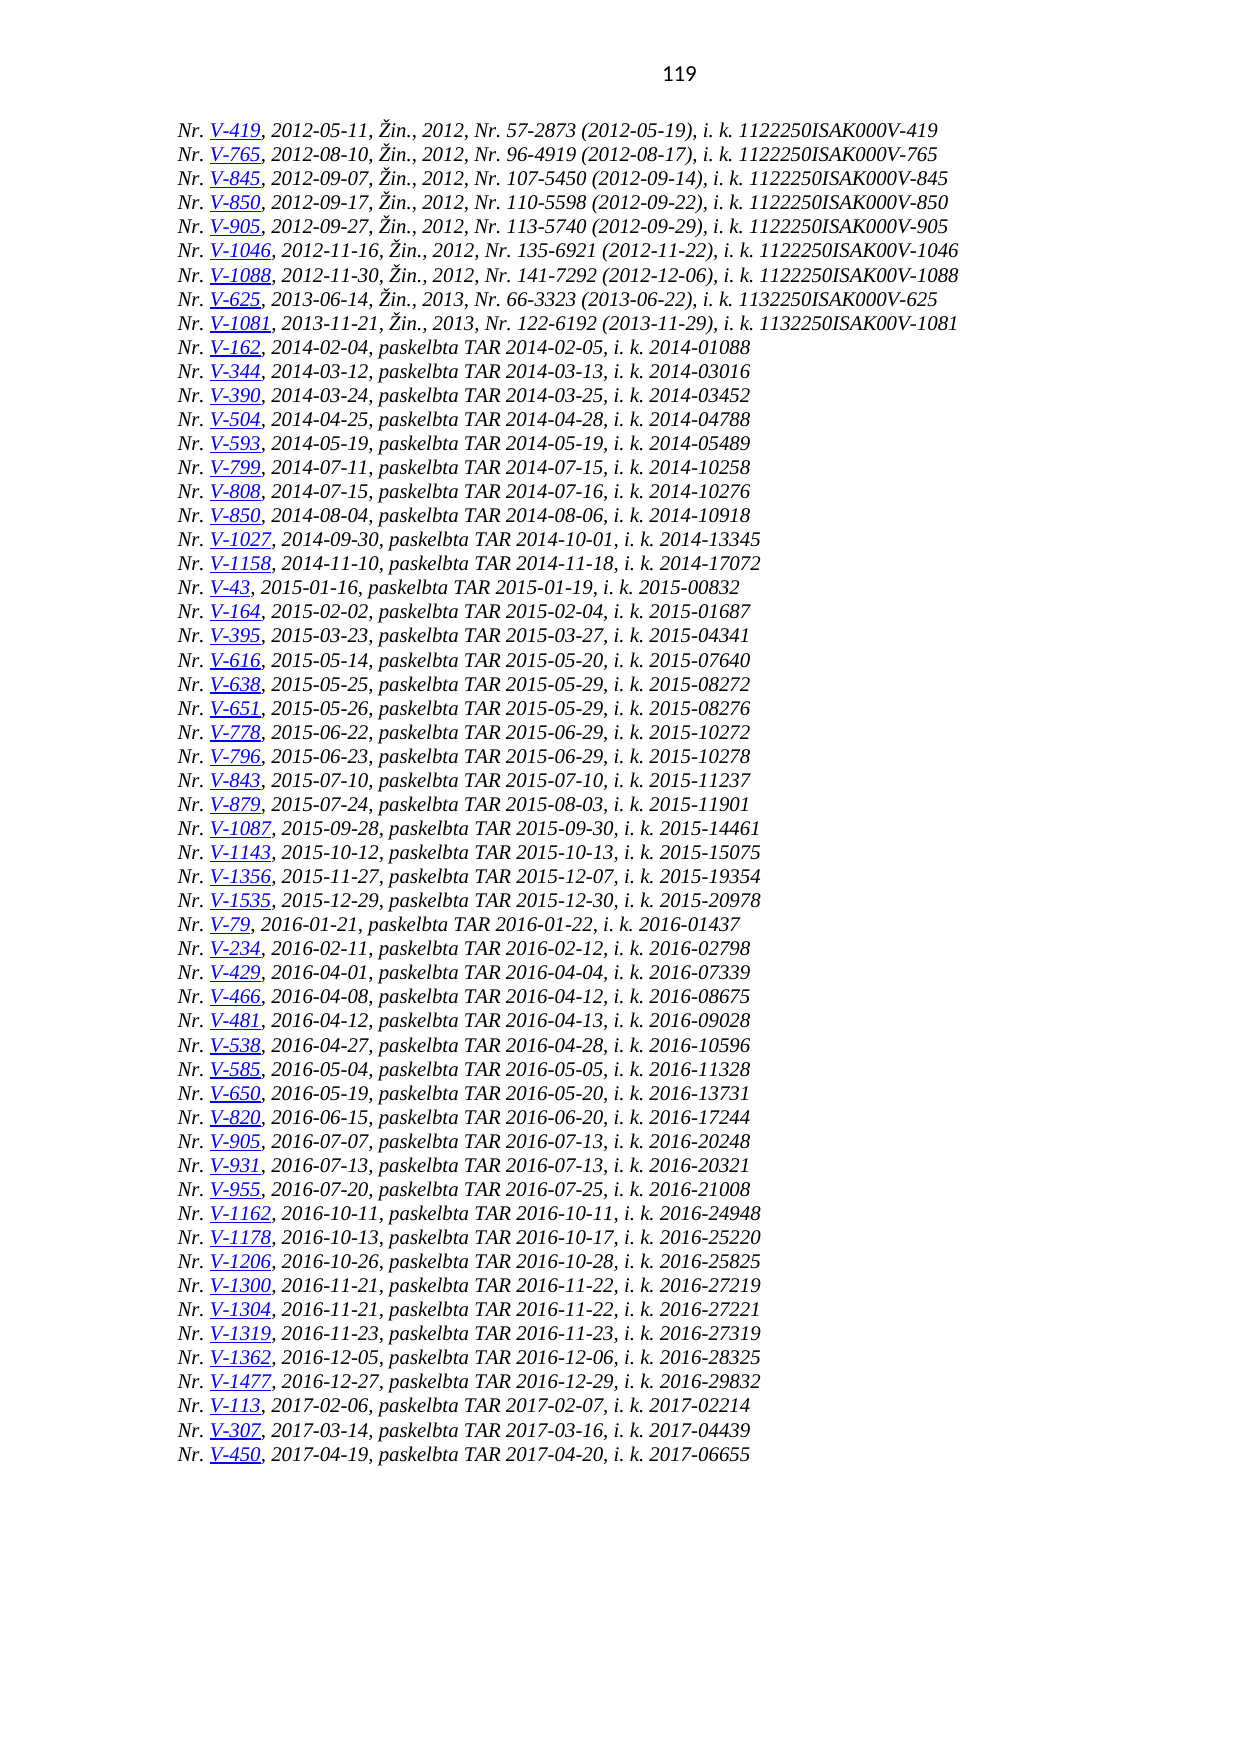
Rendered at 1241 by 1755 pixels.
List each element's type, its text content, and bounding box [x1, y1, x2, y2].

text Nr. V-419, 2012-05-11, Žin., 2012, Nr. 57-2873 (2012-05-19), i. k. 1122250ISAK000V-419 [177, 118, 1181, 142]
text Nr. V-429, 2016-04-01, paskelbta TAR 2016-04-04, i. k. 2016-07339 [177, 960, 1181, 984]
text Nr. V-651, 2015-05-26, paskelbta TAR 2015-05-29, i. k. 2015-08276 [177, 696, 1181, 720]
text Nr. V-778, 2015-06-22, paskelbta TAR 2015-06-29, i. k. 2015-10272 [177, 720, 1181, 744]
text Nr. V-395, 2015-03-23, paskelbta TAR 2015-03-27, i. k. 2015-04341 [177, 623, 1181, 647]
text Nr. V-43, 2015-01-16, paskelbta TAR 2015-01-19, i. k. 2015-00832 [177, 575, 1181, 599]
text Nr. V-162, 2014-02-04, paskelbta TAR 2014-02-05, i. k. 2014-01088 [177, 335, 1181, 359]
text Nr. V-796, 2015-06-23, paskelbta TAR 2015-06-29, i. k. 2015-10278 [177, 744, 1181, 768]
text Nr. V-1158, 2014-11-10, paskelbta TAR 2014-11-18, i. k. 2014-17072 [177, 551, 1181, 575]
text Nr. V-1088, 2012-11-30, Žin., 2012, Nr. 141-7292 (2012-12-06), i. k. 1122250ISAK00V-1088 [177, 262, 1181, 287]
text Nr. V-390, 2014-03-24, paskelbta TAR 2014-03-25, i. k. 2014-03452 [177, 383, 1181, 407]
text Nr. V-843, 2015-07-10, paskelbta TAR 2015-07-10, i. k. 2015-11237 [177, 768, 1181, 792]
text Nr. V-1319, 2016-11-23, paskelbta TAR 2016-11-23, i. k. 2016-27319 [177, 1321, 1181, 1345]
text Nr. V-850, 2014-08-04, paskelbta TAR 2014-08-06, i. k. 2014-10918 [177, 503, 1181, 527]
text Nr. V-593, 2014-05-19, paskelbta TAR 2014-05-19, i. k. 2014-05489 [177, 431, 1181, 455]
text Nr. V-1087, 2015-09-28, paskelbta TAR 2015-09-30, i. k. 2015-14461 [177, 816, 1181, 840]
text Nr. V-307, 2017-03-14, paskelbta TAR 2017-03-16, i. k. 2017-04439 [177, 1417, 1181, 1442]
text Nr. V-344, 2014-03-12, paskelbta TAR 2014-03-13, i. k. 2014-03016 [177, 359, 1181, 383]
text Nr. V-616, 2015-05-14, paskelbta TAR 2015-05-20, i. k. 2015-07640 [177, 647, 1181, 672]
text Nr. V-1027, 2014-09-30, paskelbta TAR 2014-10-01, i. k. 2014-13345 [177, 527, 1181, 551]
text Nr. V-466, 2016-04-08, paskelbta TAR 2016-04-12, i. k. 2016-08675 [177, 984, 1181, 1008]
text Nr. V-538, 2016-04-27, paskelbta TAR 2016-04-28, i. k. 2016-10596 [177, 1032, 1181, 1057]
text Nr. V-113, 2017-02-06, paskelbta TAR 2017-02-07, i. k. 2017-02214 [177, 1393, 1181, 1417]
text Nr. V-585, 2016-05-04, paskelbta TAR 2016-05-05, i. k. 2016-11328 [177, 1057, 1181, 1081]
text Nr. V-808, 2014-07-15, paskelbta TAR 2014-07-16, i. k. 2014-10276 [177, 479, 1181, 503]
text Nr. V-504, 2014-04-25, paskelbta TAR 2014-04-28, i. k. 2014-04788 [177, 407, 1181, 431]
text Nr. V-820, 2016-06-15, paskelbta TAR 2016-06-20, i. k. 2016-17244 [177, 1105, 1181, 1129]
text Nr. V-850, 2012-09-17, Žin., 2012, Nr. 110-5598 (2012-09-22), i. k. 1122250ISAK000V-850 [177, 190, 1181, 214]
text Nr. V-1046, 2012-11-16, Žin., 2012, Nr. 135-6921 (2012-11-22), i. k. 1122250ISAK00V-1046 [177, 238, 1181, 262]
text Nr. V-1304, 2016-11-21, paskelbta TAR 2016-11-22, i. k. 2016-27221 [177, 1297, 1181, 1321]
text Nr. V-879, 2015-07-24, paskelbta TAR 2015-08-03, i. k. 2015-11901 [177, 792, 1181, 816]
text Nr. V-905, 2012-09-27, Žin., 2012, Nr. 113-5740 (2012-09-29), i. k. 1122250ISAK000V-905 [177, 214, 1181, 238]
text Nr. V-1162, 2016-10-11, paskelbta TAR 2016-10-11, i. k. 2016-24948 [177, 1201, 1181, 1225]
text Nr. V-638, 2015-05-25, paskelbta TAR 2015-05-29, i. k. 2015-08272 [177, 672, 1181, 696]
text Nr. V-1535, 2015-12-29, paskelbta TAR 2015-12-30, i. k. 2015-20978 [177, 888, 1181, 912]
text Nr. V-845, 2012-09-07, Žin., 2012, Nr. 107-5450 (2012-09-14), i. k. 1122250ISAK000V-845 [177, 166, 1181, 190]
text Nr. V-164, 2015-02-02, paskelbta TAR 2015-02-04, i. k. 2015-01687 [177, 599, 1181, 623]
text Nr. V-905, 2016-07-07, paskelbta TAR 2016-07-13, i. k. 2016-20248 [177, 1129, 1181, 1153]
text Nr. V-625, 2013-06-14, Žin., 2013, Nr. 66-3323 (2013-06-22), i. k. 1132250ISAK000V-625 [177, 287, 1181, 311]
text Nr. V-1206, 2016-10-26, paskelbta TAR 2016-10-28, i. k. 2016-25825 [177, 1249, 1181, 1273]
text Nr. V-1143, 2015-10-12, paskelbta TAR 2015-10-13, i. k. 2015-15075 [177, 840, 1181, 864]
text Nr. V-765, 2012-08-10, Žin., 2012, Nr. 96-4919 (2012-08-17), i. k. 1122250ISAK000V-765 [177, 142, 1181, 166]
text Nr. V-650, 2016-05-19, paskelbta TAR 2016-05-20, i. k. 2016-13731 [177, 1081, 1181, 1105]
text Nr. V-1362, 2016-12-05, paskelbta TAR 2016-12-06, i. k. 2016-28325 [177, 1345, 1181, 1369]
text Nr. V-1356, 2015-11-27, paskelbta TAR 2015-12-07, i. k. 2015-19354 [177, 864, 1181, 888]
text Nr. V-955, 2016-07-20, paskelbta TAR 2016-07-25, i. k. 2016-21008 [177, 1177, 1181, 1201]
text Nr. V-450, 2017-04-19, paskelbta TAR 2017-04-20, i. k. 2017-06655 [177, 1442, 1181, 1466]
text Nr. V-1300, 2016-11-21, paskelbta TAR 2016-11-22, i. k. 2016-27219 [177, 1273, 1181, 1297]
text Nr. V-1178, 2016-10-13, paskelbta TAR 2016-10-17, i. k. 2016-25220 [177, 1225, 1181, 1249]
text Nr. V-79, 2016-01-21, paskelbta TAR 2016-01-22, i. k. 2016-01437 [177, 912, 1181, 936]
text Nr. V-1081, 2013-11-21, Žin., 2013, Nr. 122-6192 (2013-11-29), i. k. 1132250ISAK00V-1081 [177, 311, 1181, 335]
text Nr. V-931, 2016-07-13, paskelbta TAR 2016-07-13, i. k. 2016-20321 [177, 1153, 1181, 1177]
text Nr. V-234, 2016-02-11, paskelbta TAR 2016-02-12, i. k. 2016-02798 [177, 936, 1181, 960]
text Nr. V-1477, 2016-12-27, paskelbta TAR 2016-12-29, i. k. 2016-29832 [177, 1369, 1181, 1393]
text Nr. V-481, 2016-04-12, paskelbta TAR 2016-04-13, i. k. 2016-09028 [177, 1008, 1181, 1032]
text Nr. V-799, 2014-07-11, paskelbta TAR 2014-07-15, i. k. 2014-10258 [177, 455, 1181, 479]
